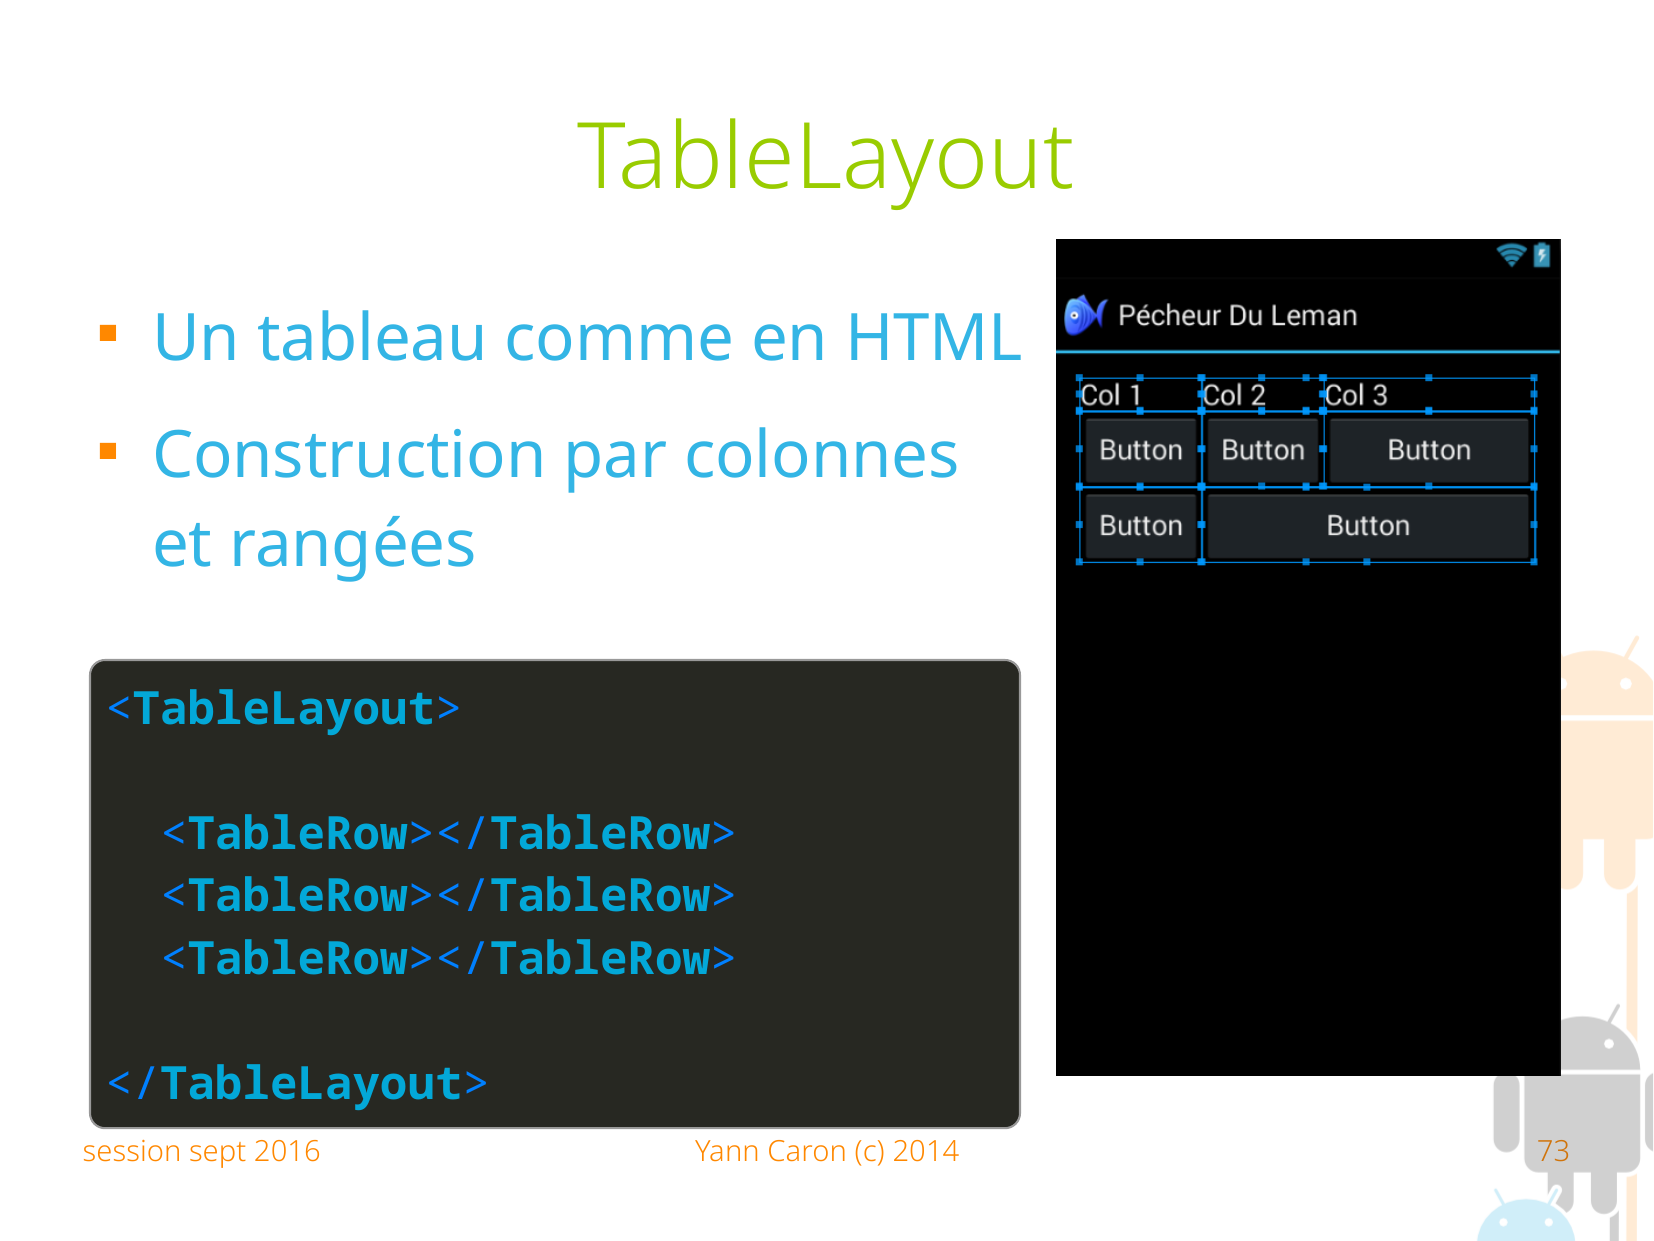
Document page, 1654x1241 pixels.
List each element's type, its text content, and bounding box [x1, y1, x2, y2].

picture [240, 239, 1654, 1241]
list Un tableau comme en HTML Construction par colonnes et rangées [82, 290, 1036, 601]
text_box <TableLayout> <TableRow></TableRow> <TableRow></TableRow> <TableRow></TableRow> </TableLayout> [90, 660, 1021, 1081]
title TableLayout [82, 49, 1571, 257]
